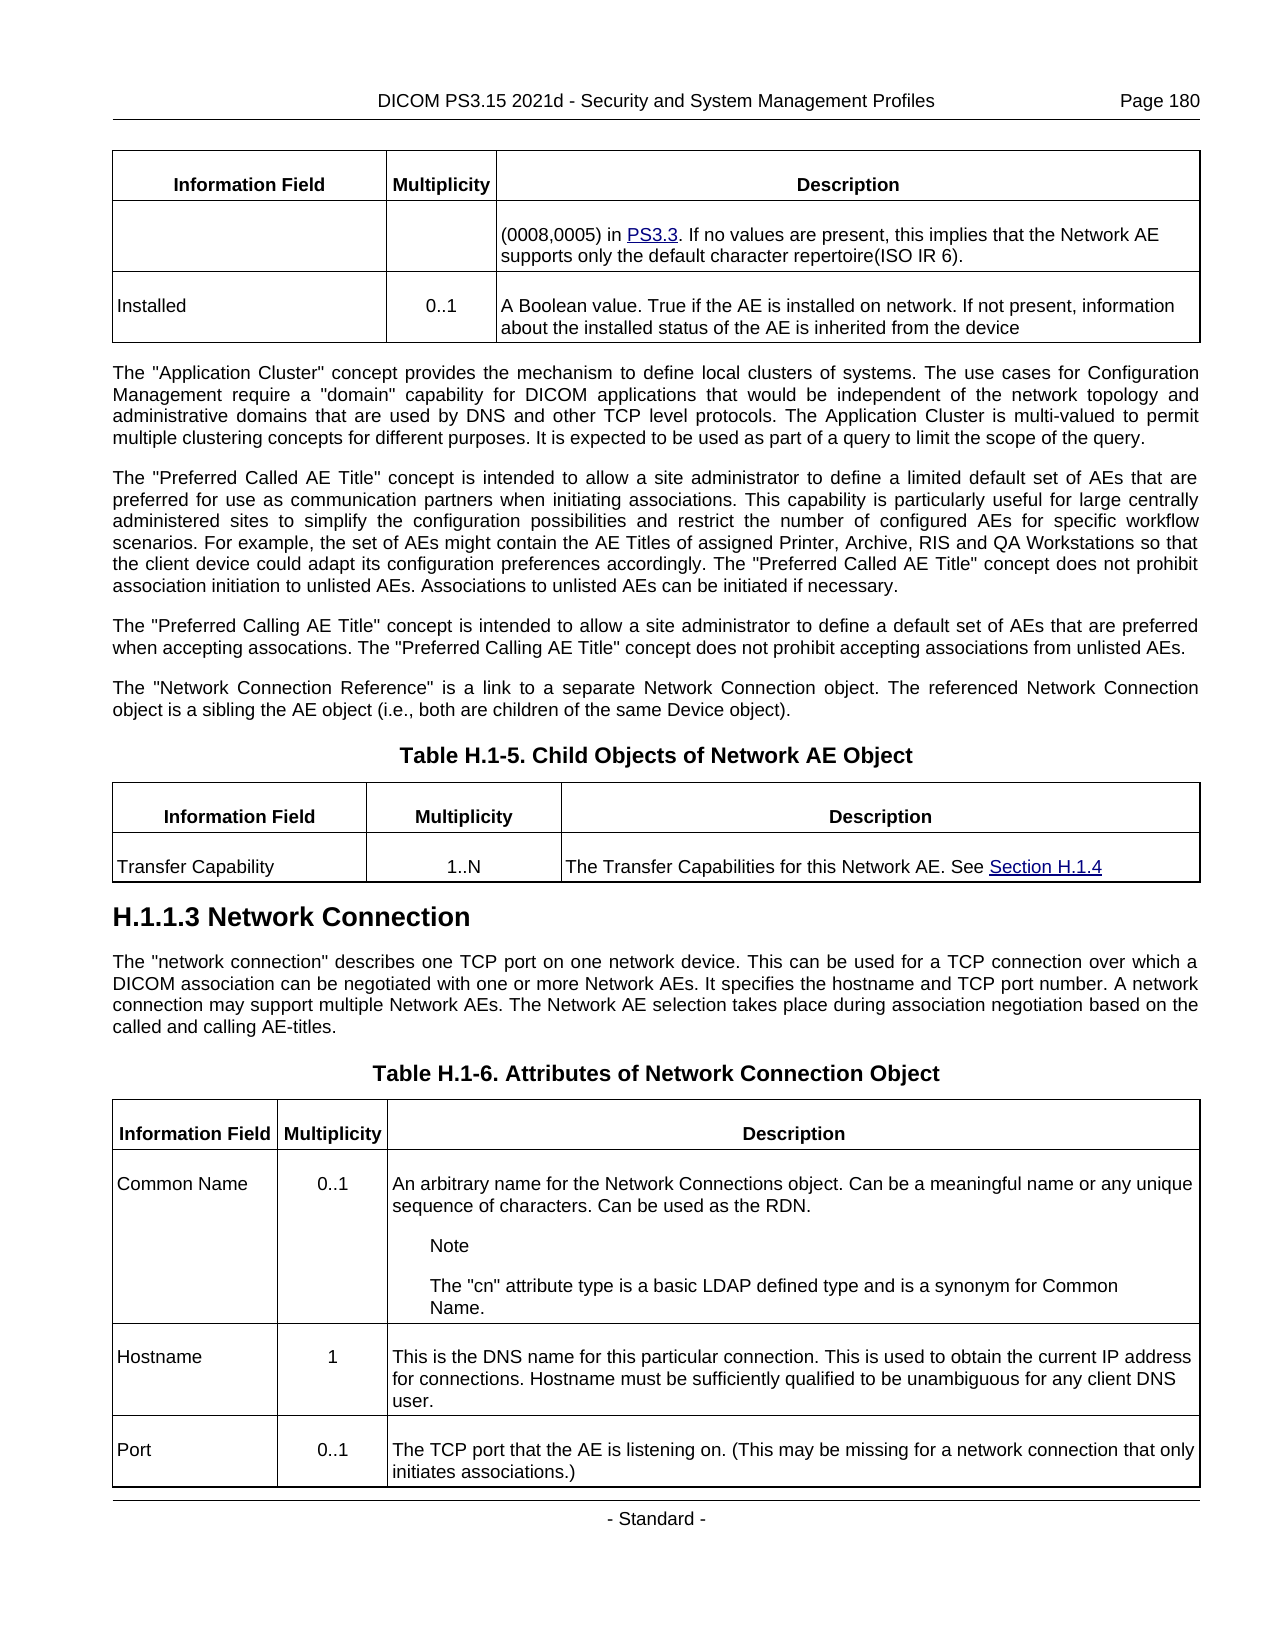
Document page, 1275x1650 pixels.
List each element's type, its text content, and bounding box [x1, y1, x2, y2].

table_cell Transfer Capability [113, 833, 366, 881]
table_cell [113, 201, 386, 271]
table_cell An arbitrary name for the Network Connections object. Can be a meaningful name or any unique sequence of characters. Can be used as the RDN. Note The "cn" attribute type is a basic LDAP defined type and is a synonym for Common Name. [388, 1150, 1199, 1322]
table_header Information Field [113, 783, 366, 832]
table_cell (0008,0005) in PS3.3. If no values are present, this implies that the Network AE supports only the default character repertoire(ISO IR 6). [497, 201, 1199, 271]
table_cell [387, 201, 496, 271]
table_header Information Field [113, 151, 386, 200]
text The "Preferred Called AE Title" concept is intended to allow a site administrator to define a limited default set of AEs that are preferred for use as communication partners when initiating associations. This capability is particularly useful for large centrally administered sites to simplify the configuration possibilities and restrict the number of configured AEs for specific workflow scenarios. For example, the set of AEs might contain the AE Titles of assigned Printer, Archive, RIS and QA Workstations so that the client device could adapt its configuration preferences accordingly. The "Preferred Called AE Title" concept does not prohibit association initiation to unlisted AEs. Associations to unlisted AEs can be initiated if necessary. [112, 467, 1200, 596]
table_header Description [497, 151, 1199, 200]
table_cell The TCP port that the AE is listening on. (This may be missing for a network connection that only initiates associations.) [388, 1416, 1199, 1486]
table_cell 1..N [367, 833, 561, 881]
table_cell 0..1 [387, 272, 496, 342]
table_cell Common Name [113, 1150, 277, 1322]
table_cell Hostname [113, 1324, 277, 1415]
text Table H.1-6. Attributes of Network Connection Object [112, 1060, 1200, 1086]
table_cell Installed [113, 272, 386, 342]
table_header Multiplicity [387, 151, 496, 200]
text The "Application Cluster" concept provides the mechanism to define local clusters of systems. The use cases for Configuration Management require a "domain" capability for DICOM applications that would be independent of the network topology and administrative domains that are used by DNS and other TCP level protocols. The Application Cluster is multi-valued to permit multiple clustering concepts for different purposes. It is expected to be used as part of a query to limit the scope of the query. [112, 362, 1200, 448]
text H.1.1.3 Network Connection [112, 901, 1200, 932]
text The "network connection" describes one TCP port on one network device. This can be used for a TCP connection over which a DICOM association can be negotiated with one or more Network AEs. It specifies the hostname and TCP port number. A network connection may support multiple Network AEs. The Network AE selection takes place during association negotiation based on the called and calling AE-titles. [112, 951, 1200, 1037]
table_cell Port [113, 1416, 277, 1486]
table_cell The Transfer Capabilities for this Network AE. See Section H.1.4 [562, 833, 1199, 881]
table_cell A Boolean value. True if the AE is installed on network. If not present, information about the installed status of the AE is inherited from the device [497, 272, 1199, 342]
table_cell This is the DNS name for this particular connection. This is used to obtain the current IP address for connections. Hostname must be sufficiently qualified to be unambiguous for any client DNS user. [388, 1324, 1199, 1415]
table_cell 1 [278, 1324, 387, 1415]
table_header Description [388, 1100, 1199, 1149]
table_cell 0..1 [278, 1416, 387, 1486]
table_header Multiplicity [367, 783, 561, 832]
text The "Preferred Calling AE Title" concept is intended to allow a site administrator to define a default set of AEs that are preferred when accepting assocations. The "Preferred Calling AE Title" concept does not prohibit accepting associations from unlisted AEs. [112, 615, 1200, 658]
table_cell 0..1 [278, 1150, 387, 1322]
table_header Multiplicity [278, 1100, 387, 1149]
text The "Network Connection Reference" is a link to a separate Network Connection object. The referenced Network Connection object is a sibling the AE object (i.e., both are children of the same Device object). [112, 677, 1200, 720]
text Table H.1-5. Child Objects of Network AE Object [112, 743, 1200, 768]
table_header Description [562, 783, 1199, 832]
table_header Information Field [113, 1100, 277, 1149]
